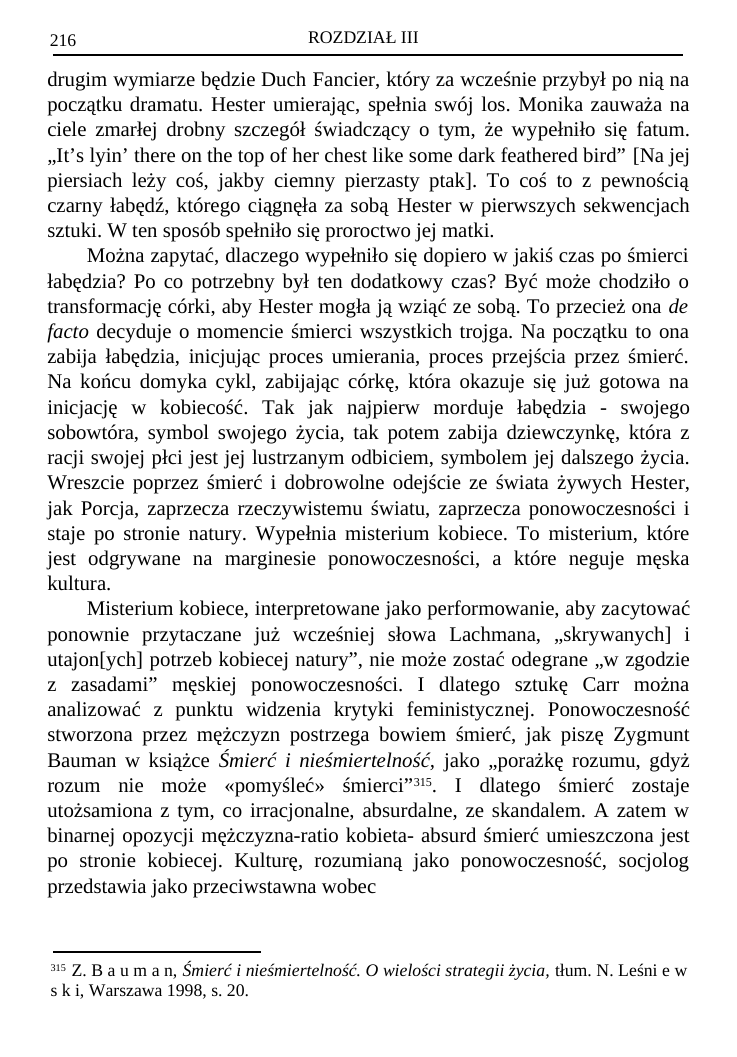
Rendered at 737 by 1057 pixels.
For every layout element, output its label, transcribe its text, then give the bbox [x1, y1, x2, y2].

text 216 [49, 29, 84, 50]
text 315 Z. B a u m a n, Śmierć i nieśmiertelność. O wielości strategii życia, tłum. N. Le­śni e w s k i, Warszawa 1998, s. 20. [50, 960, 687, 1001]
text Można zapytać, dlaczego wypełniło się dopiero w jakiś czas po śmierci łabędzia? Po co potrzebny był ten dodatkowy czas? Być może chodziło o transformację córki, aby Hester mogła ją wziąć ze sobą. To przecież ona de facto decyduje o momencie śmierci wszystkich trojga. Na początku to ona zabija łabędzia, inicjując proces umierania, proces przejścia przez śmierć. Na końcu domyka cykl, zabijając córkę, która okazuje się już gotowa na inicjację w kobiecość. Tak jak najpierw mor­duje łabędzia - swojego sobowtóra, symbol swojego życia, tak potem zabija dziewczynkę, która z racji swojej płci jest jej lustrzanym odbi­ciem, symbolem jej dalszego życia. Wreszcie poprzez śmierć i dobro­wolne odejście ze świata żywych Hester, jak Porcja, zaprzecza rzeczy­wistemu światu, zaprzecza ponowoczesności i staje po stronie natury. Wypełnia misterium kobiece. To misterium, które jest odgrywane na marginesie ponowoczesności, a które neguje męska kultura. [47, 243, 690, 595]
text drugim wymiarze będzie Duch Fancier, który za wcześnie przybył po nią na początku dramatu. Hester umierając, spełnia swój los. Monika zauważa na ciele zmarłej drobny szczegół świadczący o tym, że wy­pełniło się fatum. „It’s lyin’ there on the top of her chest like some dark feathered bird” [Na jej piersiach leży coś, jakby ciemny pierzasty ptak]. To coś to z pewnością czarny łabędź, którego ciągnęła za sobą Hester w pierwszych sekwencjach sztuki. W ten sposób spełniło się proroctwo jej matki. [47, 67, 690, 242]
text ROZDZIAŁ III [308, 27, 429, 47]
text Misterium kobiece, interpretowane jako performowanie, aby za­cytować ponownie przytaczane już wcześniej słowa Lachmana, „skry­wanych] i utajon[ych] potrzeb kobiecej natury”, nie może zostać ode­grane „w zgodzie z zasadami” męskiej ponowoczesności. I dlatego sztukę Carr można analizować z punktu widzenia krytyki feministycz­nej. Ponowoczesność stworzona przez mężczyzn postrzega bowiem śmierć, jak piszę Zygmunt Bauman w książce Śmierć i nieśmiertelność, jako „porażkę rozumu, gdyż rozum nie może «pomyśleć» śmierci”315. I dlatego śmierć zostaje utożsamiona z tym, co irracjonalne, absurdalne, ze skandalem. A zatem w binarnej opozycji mężczyzna-ratio kobieta- absurd śmierć umieszczona jest po stronie kobiecej. Kulturę, rozumianą jako ponowoczesność, socjolog przedstawia jako przeciwstawna wobec [47, 596, 690, 898]
